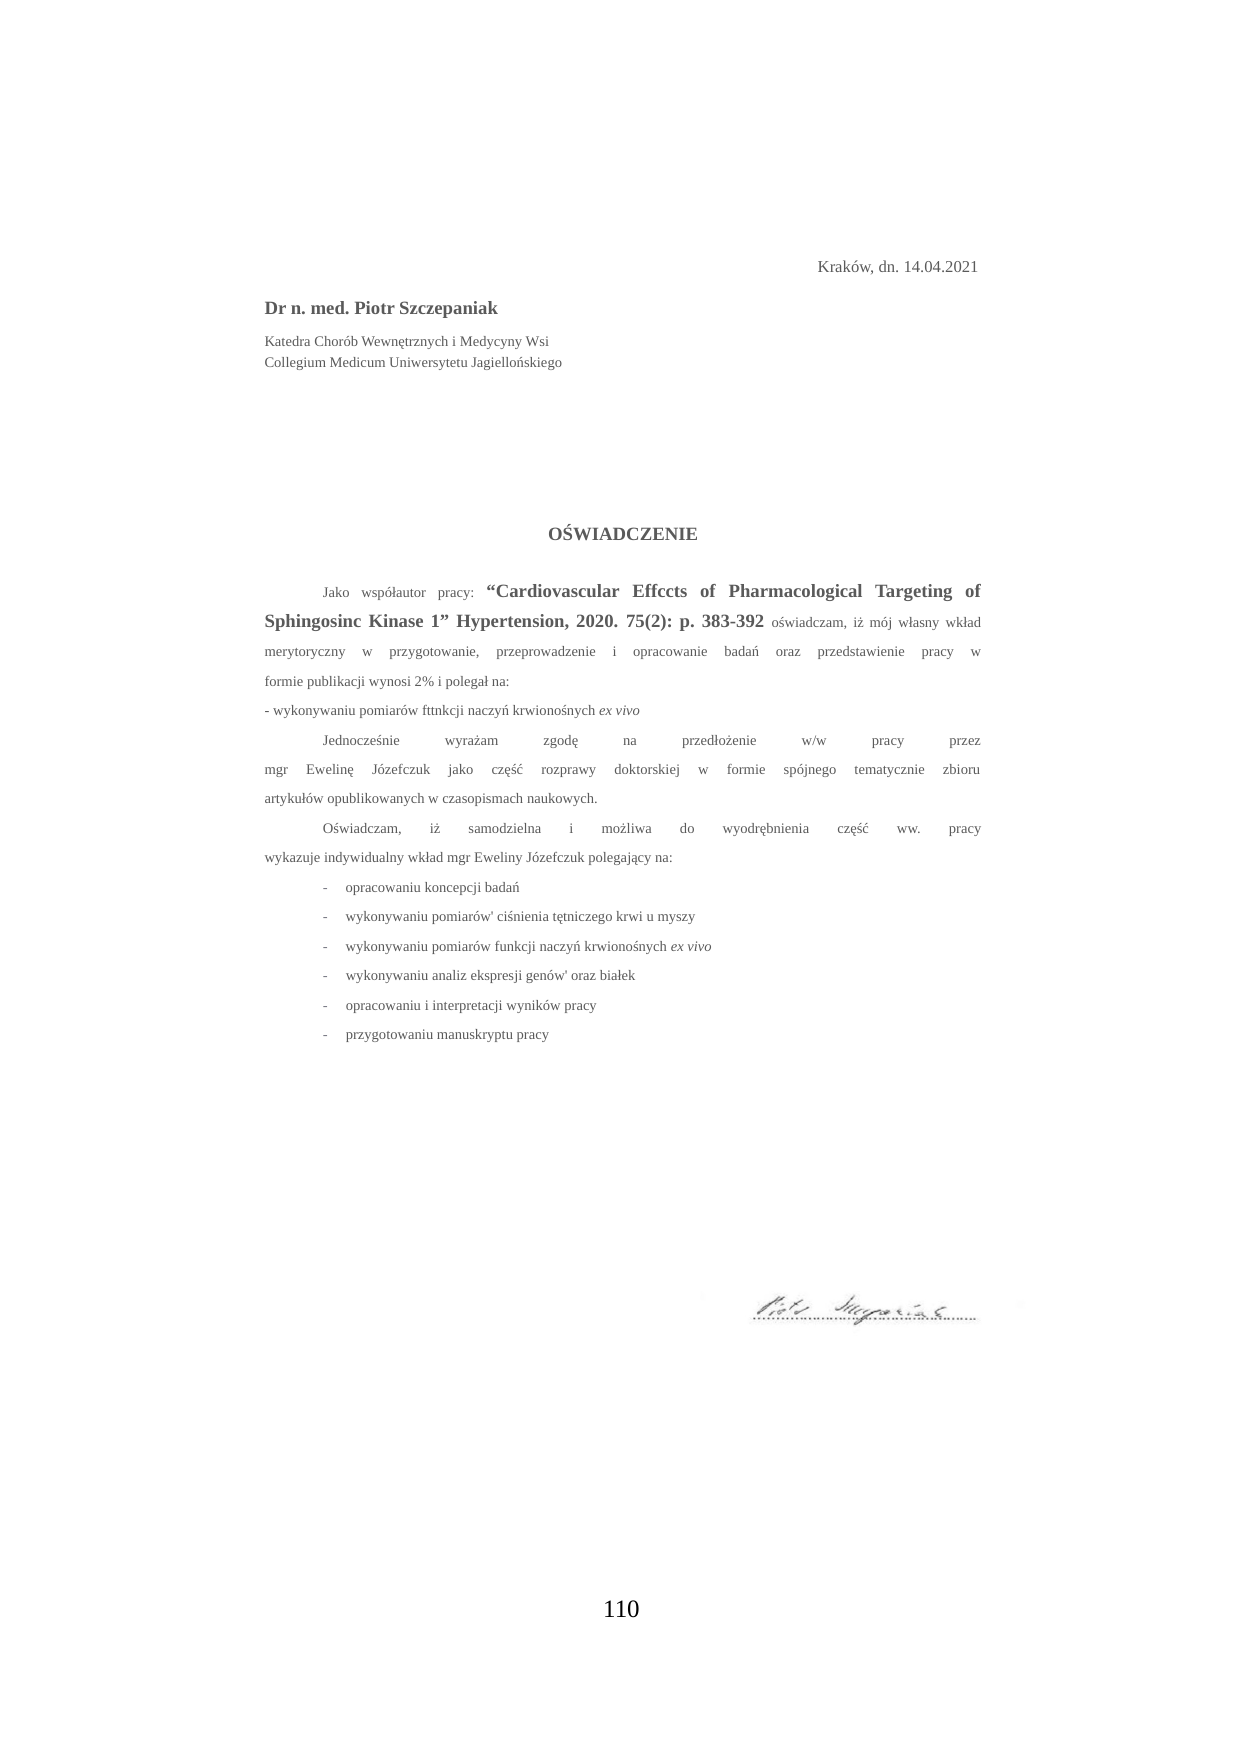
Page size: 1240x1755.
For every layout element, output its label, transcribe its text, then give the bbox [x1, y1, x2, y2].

list opracowaniu koncepcji badań [264, 869, 981, 898]
text Katedra Chorób Wewnętrznych i Medycyny Wsi Collegium Medicum Uniwersytetu Jagiellońskiego [264, 330, 715, 371]
list opracowaniu i interpretacji wyników pracy [264, 987, 981, 1016]
text Kraków, dn. 14.04.2021 [266, 259, 978, 276]
list przygotowaniu manuskryptu pracy [264, 1016, 981, 1046]
text - wykonywaniu pomiarów fttnkcji naczyń krwionośnych ex vivo [264, 692, 981, 721]
text OŚWIADCZENIE [264, 525, 981, 544]
text Dr n. med. Piotr Szczepaniak [264, 299, 981, 318]
text Jako współautor pracy: “Cardiovascular Effccts of Pharmacological Targeting of Sphingosinc Kinase 1” Hypertension, 2020. 75(2): p. 383-392 oświadczam, iż mój własny wkład merytoryczny w przygotowanie, przeprowadzenie i opracowanie badań oraz przedstawienie pracy w formie publikacji wynosi 2% i polegał na: [264, 574, 981, 692]
text Jednocześnie wyrażam zgodę na przedłożenie w/w pracy przez mgr Ewelinę Józefczuk jako część rozprawy doktorskiej w formie spójnego tematycznie zbioru artykułów opublikowanych w czasopismach naukowych. [264, 721, 981, 810]
list wykonywaniu pomiarów funkcji naczyń krwionośnych ex vivo [264, 928, 981, 957]
text 110 [603, 1597, 642, 1622]
list wykonywaniu analiz ekspresji genów' oraz białek [264, 957, 981, 987]
list wykonywaniu pomiarów' ciśnienia tętniczego krwi u myszy [264, 898, 981, 928]
text Oświadczam, iż samodzielna i możliwa do wyodrębnienia część ww. pracy wykazuje indywidualny wkład mgr Eweliny Józefczuk polegający na: [264, 810, 981, 869]
